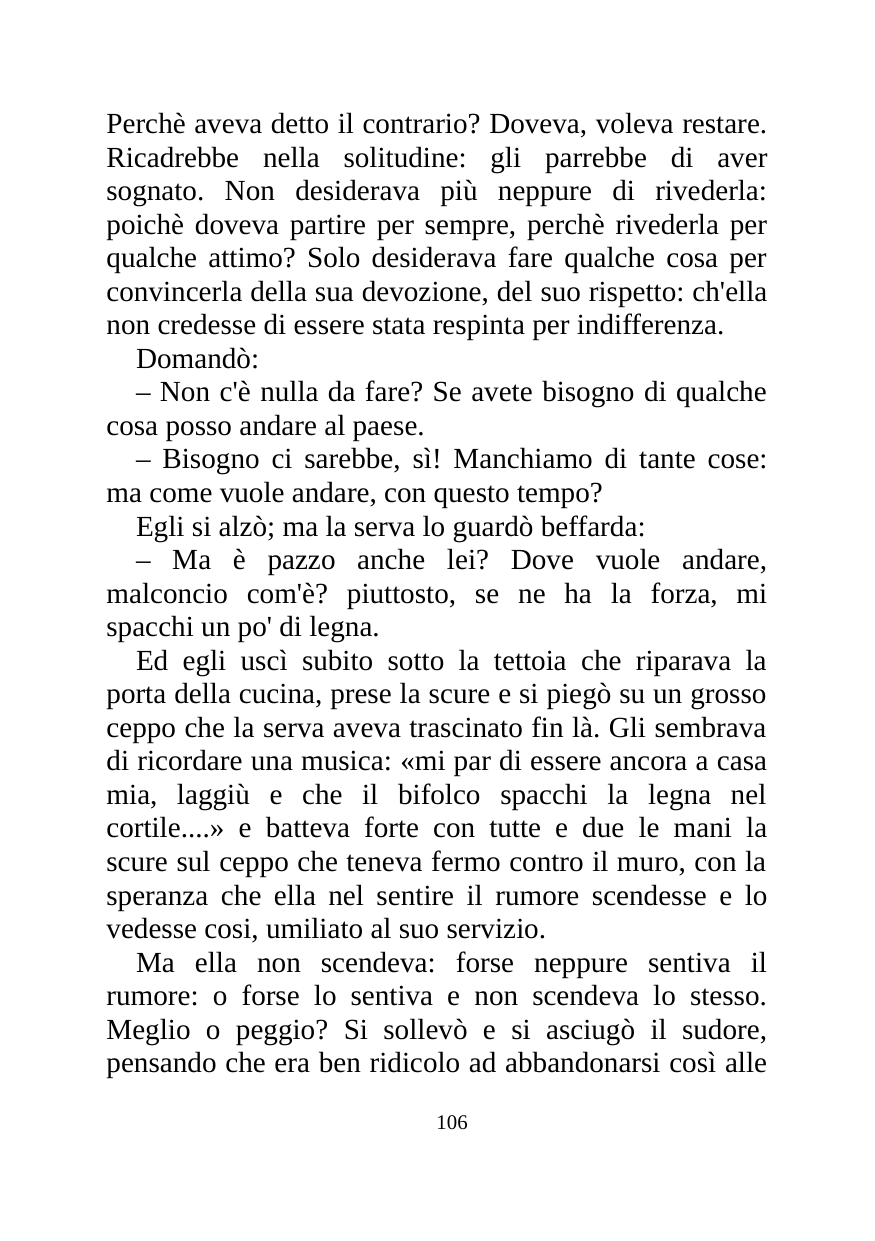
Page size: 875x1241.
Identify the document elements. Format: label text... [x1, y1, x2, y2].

text Domandò: [106, 341, 768, 374]
text Ma ella non scendeva: forse neppure sentiva il rumore: o forse lo sentiva e non scendeva lo stesso. Meglio o peggio? Si sollevò e si asciugò il sudore, pensando che era ben ridicolo ad abbandonarsi così alle [106, 945, 768, 1079]
text Egli si alzò; ma la serva lo guardò beffarda: [106, 509, 768, 542]
text – Non c'è nulla da fare? Se avete bisogno di qualche cosa posso andare al paese. [106, 374, 768, 442]
text – Bisogno ci sarebbe, sì! Manchiamo di tante cose: ma come vuole andare, con questo tempo? [106, 442, 768, 509]
text Ed egli uscì subito sotto la tettoia che riparava la porta della cucina, prese la scure e si piegò su un grosso ceppo che la serva aveva trascinato fin là. Gli sembrava di ricordare una musica: «mi par di essere ancora a casa mia, laggiù e che il bifolco spacchi la legna nel cortile....» e batteva forte con tutte e due le mani la scure sul ceppo che teneva fermo contro il muro, con la speranza che ella nel sentire il rumore scendesse e lo vedesse cosi, umiliato al suo servizio. [106, 643, 768, 945]
text – Ma è pazzo anche lei? Dove vuole andare, malconcio com'è? piuttosto, se ne ha la forza, mi spacchi un po' di legna. [106, 542, 768, 643]
text Perchè aveva detto il contrario? Doveva, voleva restare. Ricadrebbe nella solitudine: gli parrebbe di aver sognato. Non desiderava più neppure di rivederla: poichè doveva partire per sempre, perchè rivederla per qualche attimo? Solo desiderava fare qualche cosa per convincerla della sua devozione, del suo rispetto: ch'ella non credesse di essere stata respinta per indifferenza. [106, 106, 768, 341]
